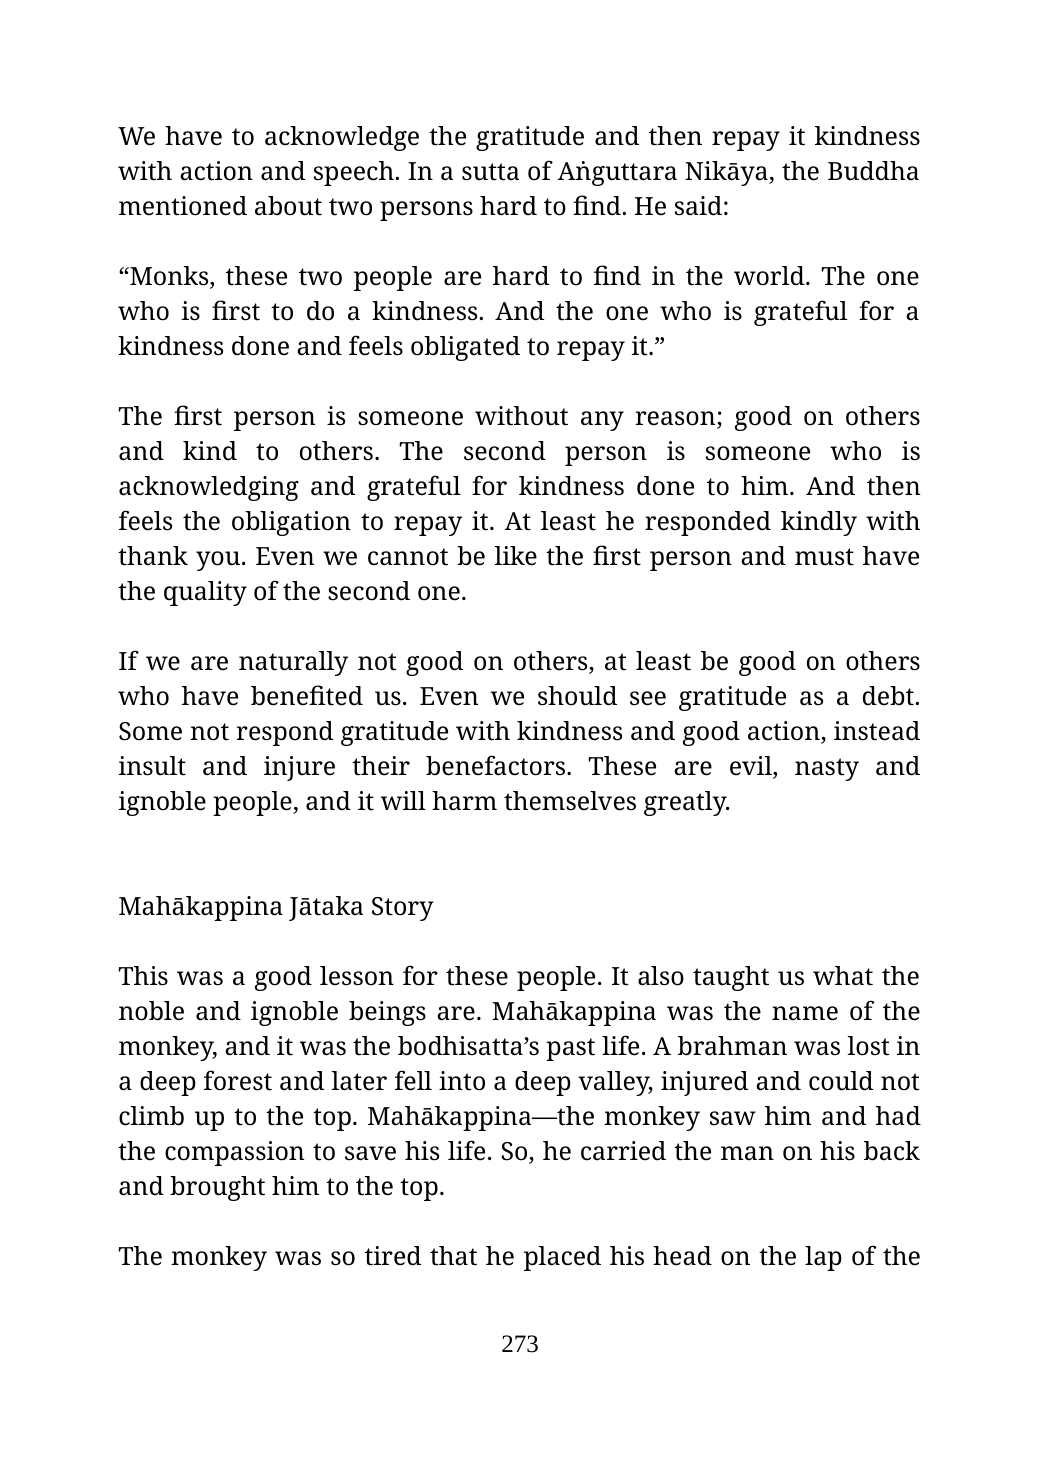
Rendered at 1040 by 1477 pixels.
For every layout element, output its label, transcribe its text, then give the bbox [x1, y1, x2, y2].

text We have to acknowledge the gratitude and then repay it kindness with action and speech. In a sutta of Aṅguttara Nikāya, the Buddha mentioned about two persons hard to find. He said: “Monks, these two people are hard to find in the world. The one who is first to do a kindness. And the one who is grateful for a kindness done and feels obligated to repay it.” The first person is someone without any reason; good on others and kind to others. The second person is someone who is acknowledging and grateful for kindness done to him. And then feels the obligation to repay it. At least he responded kindly with thank you. Even we cannot be like the first person and must have the quality of the second one. If we are naturally not good on others, at least be good on others who have benefited us. Even we should see gratitude as a debt. Some not respond gratitude with kindness and good action, instead insult and injure their benefactors. These are evil, nasty and ignoble people, and it will harm themselves greatly. Mahākappina Jātaka Story This was a good lesson for these people. It also taught us what the noble and ignoble beings are. Mahākappina was the name of the monkey, and it was the bodhisatta’s past life. A brahman was lost in a deep forest and later fell into a deep valley, injured and could not climb up to the top. Mahākappina—the monkey saw him and had the compassion to save his life. So, he carried the man on his back and brought him to the top. The monkey was so tired that he placed his head on the lap of the [118, 118, 922, 1273]
